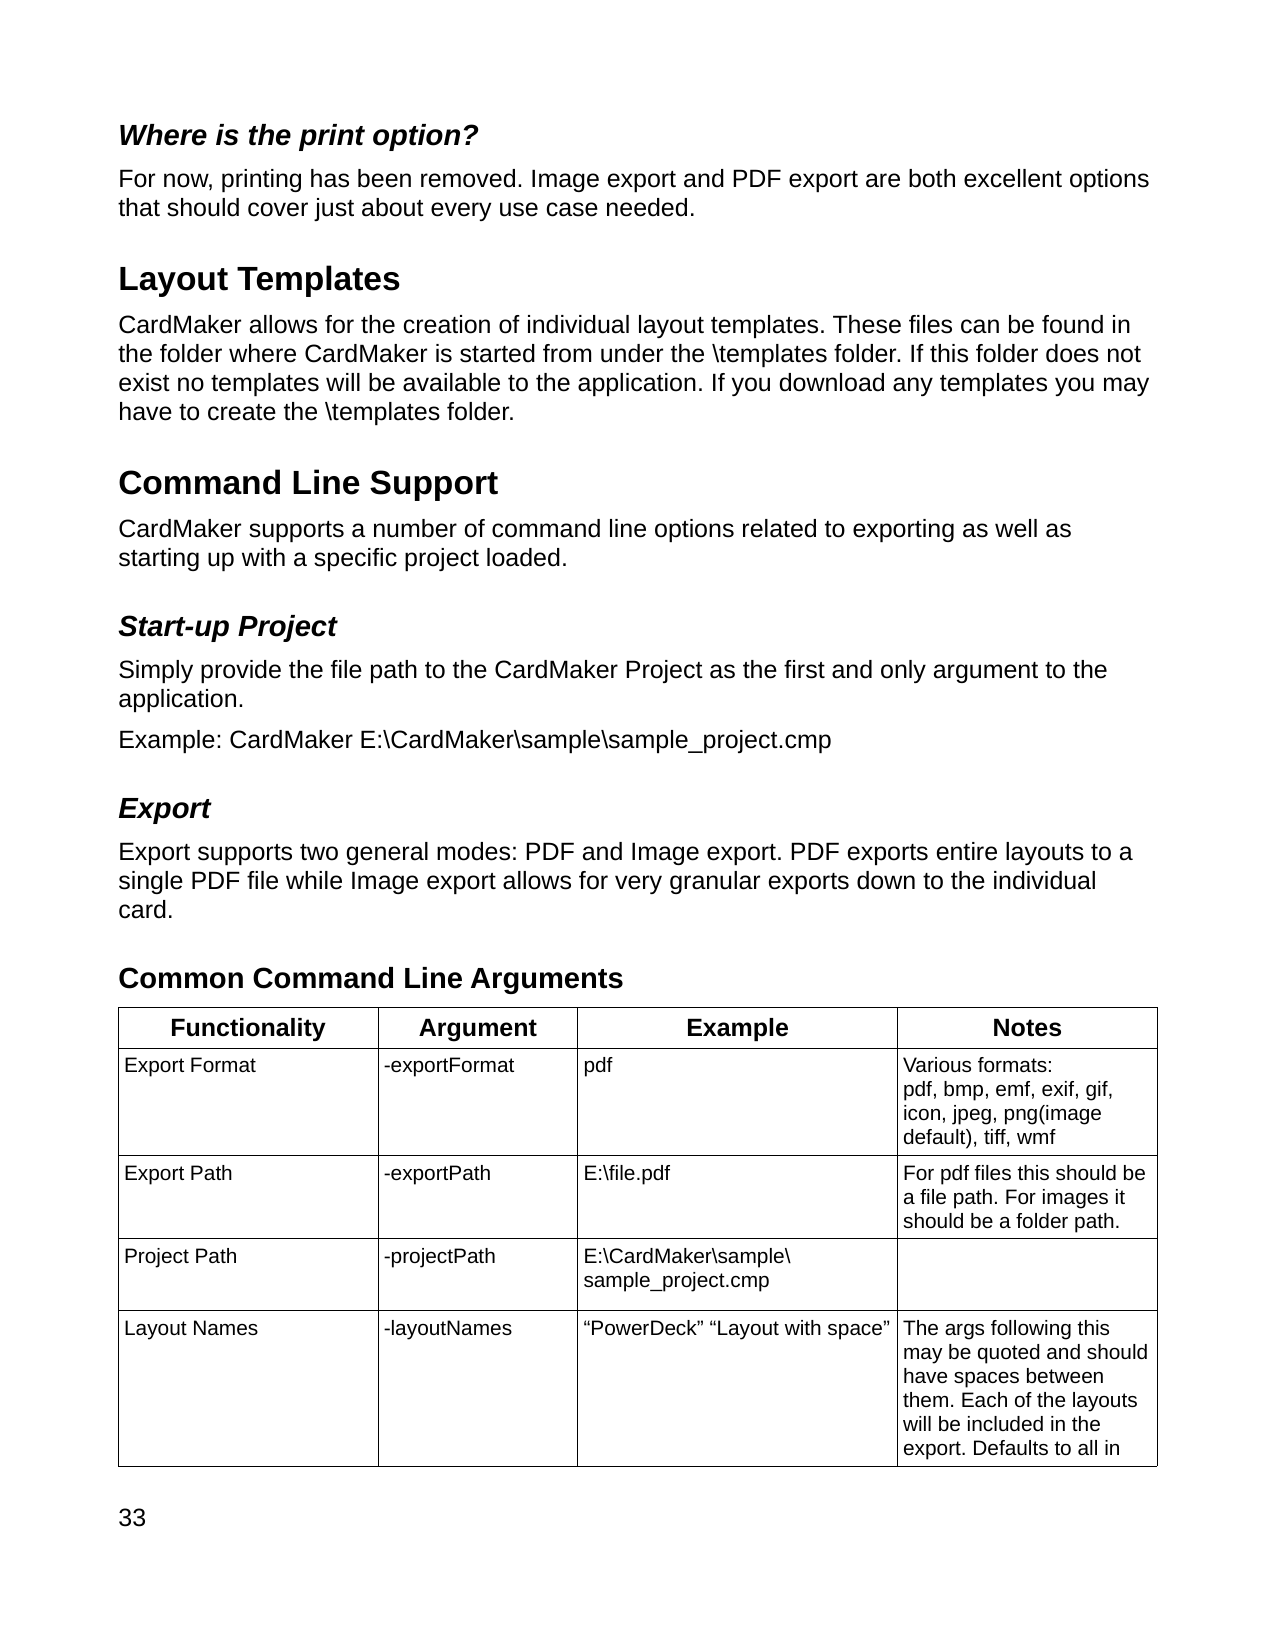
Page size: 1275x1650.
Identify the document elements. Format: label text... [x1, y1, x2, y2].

table_cell E:\file.pdf [578, 1156, 897, 1238]
table_cell -exportFormat [379, 1049, 577, 1155]
table_cell -exportPath [379, 1156, 577, 1238]
subtitle Where is the print option? [118, 118, 1157, 152]
text CardMaker supports a number of command line options related to exporting as well as starting up with a specific project loaded. [118, 514, 1157, 571]
table_cell -projectPath [379, 1239, 577, 1310]
table_cell [898, 1239, 1157, 1310]
text Example: CardMaker E:\CardMaker\sample\sample_project.cmp [118, 725, 1157, 754]
table_header Example [578, 1008, 897, 1047]
text For now, printing has been removed. Image export and PDF export are both excellent options that should cover just about every use case needed. [118, 164, 1157, 222]
table_header Notes [898, 1008, 1157, 1047]
subtitle Common Command Line Arguments [118, 961, 1157, 994]
subtitle Export [118, 791, 1157, 825]
table_cell Various formats: pdf, bmp, emf, exif, gif, icon, jpeg, png(image default), tiff, wmf [898, 1049, 1157, 1155]
table_cell Layout Names [119, 1311, 378, 1466]
text Simply provide the file path to the CardMaker Project as the first and only argument to the application. [118, 655, 1157, 712]
table_cell pdf [578, 1049, 897, 1155]
table_cell Export Path [119, 1156, 378, 1238]
text Export supports two general modes: PDF and Image export. PDF exports entire layouts to a single PDF file while Image export allows for very granular exports down to the individual card. [118, 837, 1157, 923]
table_cell E:\CardMaker\sample\sample_project.cmp [578, 1239, 897, 1310]
table_cell Project Path [119, 1239, 378, 1310]
table_cell For pdf files this should be a file path. For images it should be a folder path. [898, 1156, 1157, 1238]
table_cell Export Format [119, 1049, 378, 1155]
text CardMaker allows for the creation of individual layout templates. These files can be found in the folder where CardMaker is started from under the \templates folder. If this folder does not exist no templates will be available to the application. If you download any templates you may have to create the \templates folder. [118, 310, 1157, 425]
table_header Functionality [119, 1008, 378, 1047]
subtitle Layout Templates [118, 259, 1157, 298]
table_cell “PowerDeck” “Layout with space” [578, 1311, 897, 1466]
table_cell -layoutNames [379, 1311, 577, 1466]
table_cell The args following this may be quoted and should have spaces between them. Each of the layouts will be included in the export. Defaults to all in [898, 1311, 1157, 1466]
subtitle Command Line Support [118, 463, 1157, 501]
table_header Argument [379, 1008, 577, 1047]
subtitle Start-up Project [118, 609, 1157, 642]
